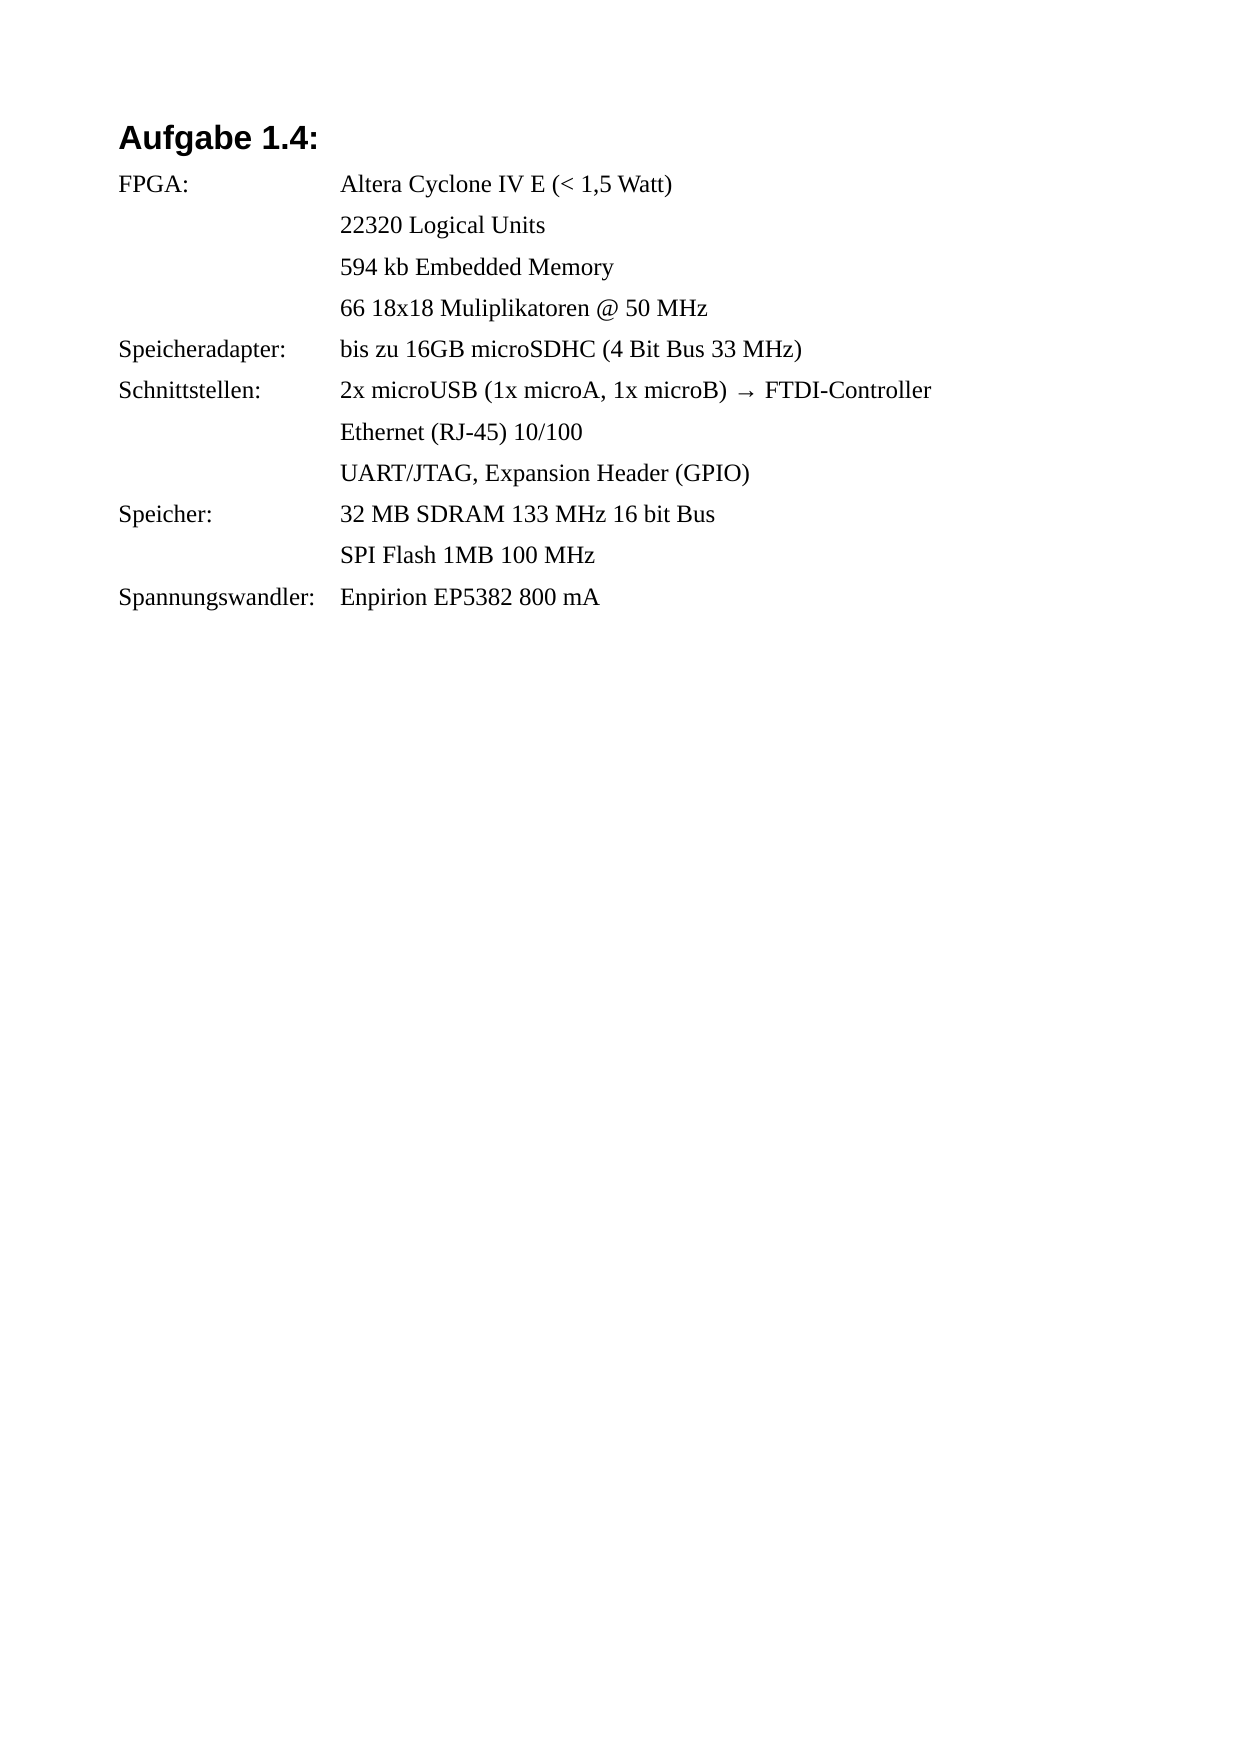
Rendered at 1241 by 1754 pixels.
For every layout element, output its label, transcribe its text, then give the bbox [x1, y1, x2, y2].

text Ethernet (RJ-45) 10/100 [118, 417, 1122, 446]
subtitle Aufgabe 1.4: [118, 118, 1122, 157]
text FPGA: Altera Cyclone IV E (< 1,5 Watt) [118, 169, 1122, 198]
text SPI Flash 1MB 100 MHz [118, 541, 1122, 569]
text 22320 Logical Units [118, 211, 1122, 239]
text Spannungswandler: Enpirion EP5382 800 mA [118, 582, 1122, 611]
text Speicher: 32 MB SDRAM 133 MHz 16 bit Bus [118, 499, 1122, 528]
text 66 18x18 Muliplikatoren @ 50 MHz [118, 293, 1122, 322]
text Speicheradapter: bis zu 16GB microSDHC (4 Bit Bus 33 MHz) [118, 334, 1122, 363]
text 594 kb Embedded Memory [118, 252, 1122, 281]
text Schnittstellen: 2x microUSB (1x microA, 1x microB) → FTDI-Controller [118, 376, 1122, 404]
text UART/JTAG, Expansion Header (GPIO) [118, 458, 1122, 487]
